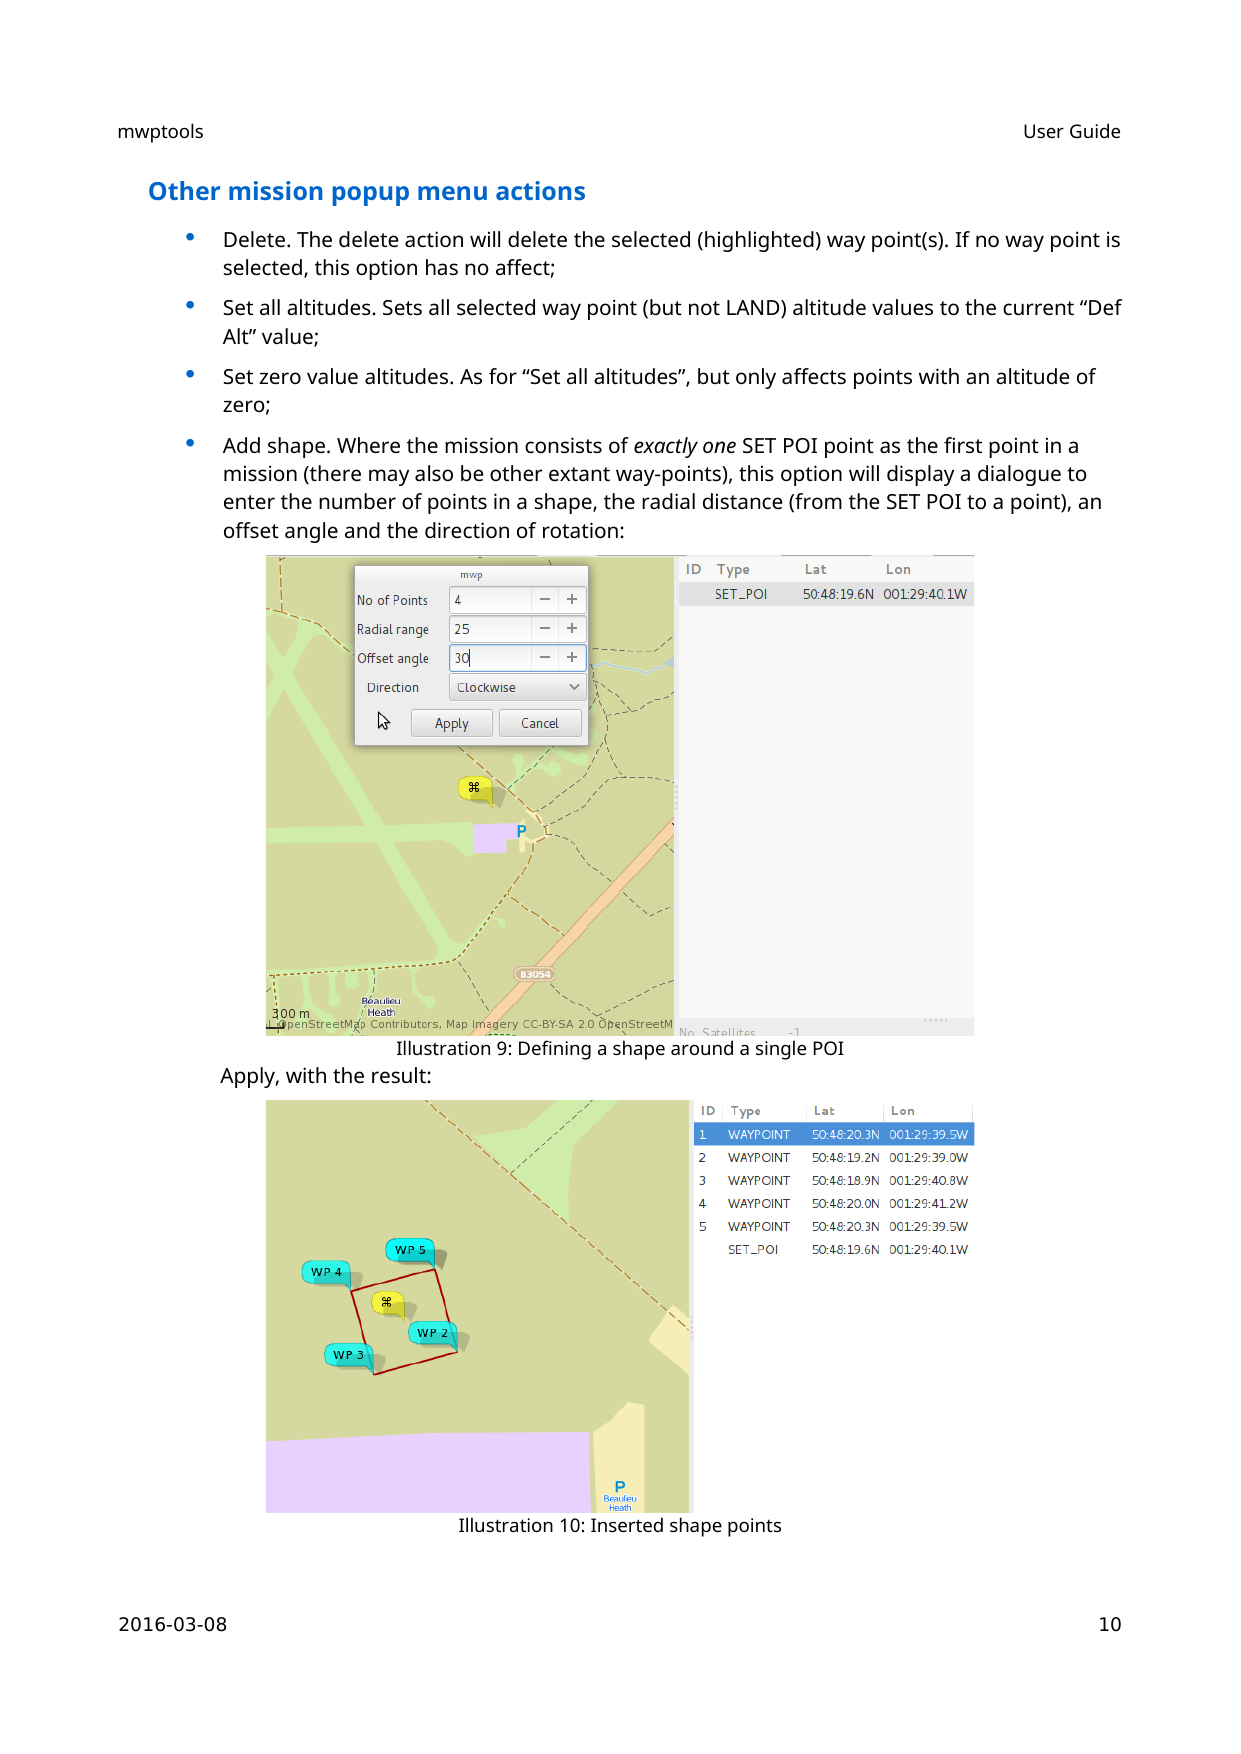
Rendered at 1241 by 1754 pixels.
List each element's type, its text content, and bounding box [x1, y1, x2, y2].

list Add shape. Where the mission consists of exactly one SET POI point as the first point in a mission (there may also be other extant way-points), this option will display a dialogue to enter the number of points in a shape, the radial distance (from the SET POI to a point), an offset angle and the direction of rotation: [185, 431, 1122, 544]
text Illustration 10: Inserted shape points [266, 1513, 974, 1538]
picture [265, 555, 975, 1036]
text Illustration 9: Defining a shape around a single POI [266, 1036, 974, 1061]
text Apply, with the result: [148, 1036, 1122, 1089]
list Set zero value altitudes. As for “Set all altitudes”, but only affects points with an altitude of zero; [185, 362, 1122, 419]
picture [265, 1100, 975, 1513]
list Set all altitudes. Sets all selected way point (but not LAND) altitude values to the current “Def Alt” value; [185, 293, 1122, 350]
subtitle Other mission popup menu actions [148, 173, 1122, 207]
list Delete. The delete action will delete the selected (highlighted) way point(s). If no way point is selected, this option has no affect; [185, 225, 1122, 282]
